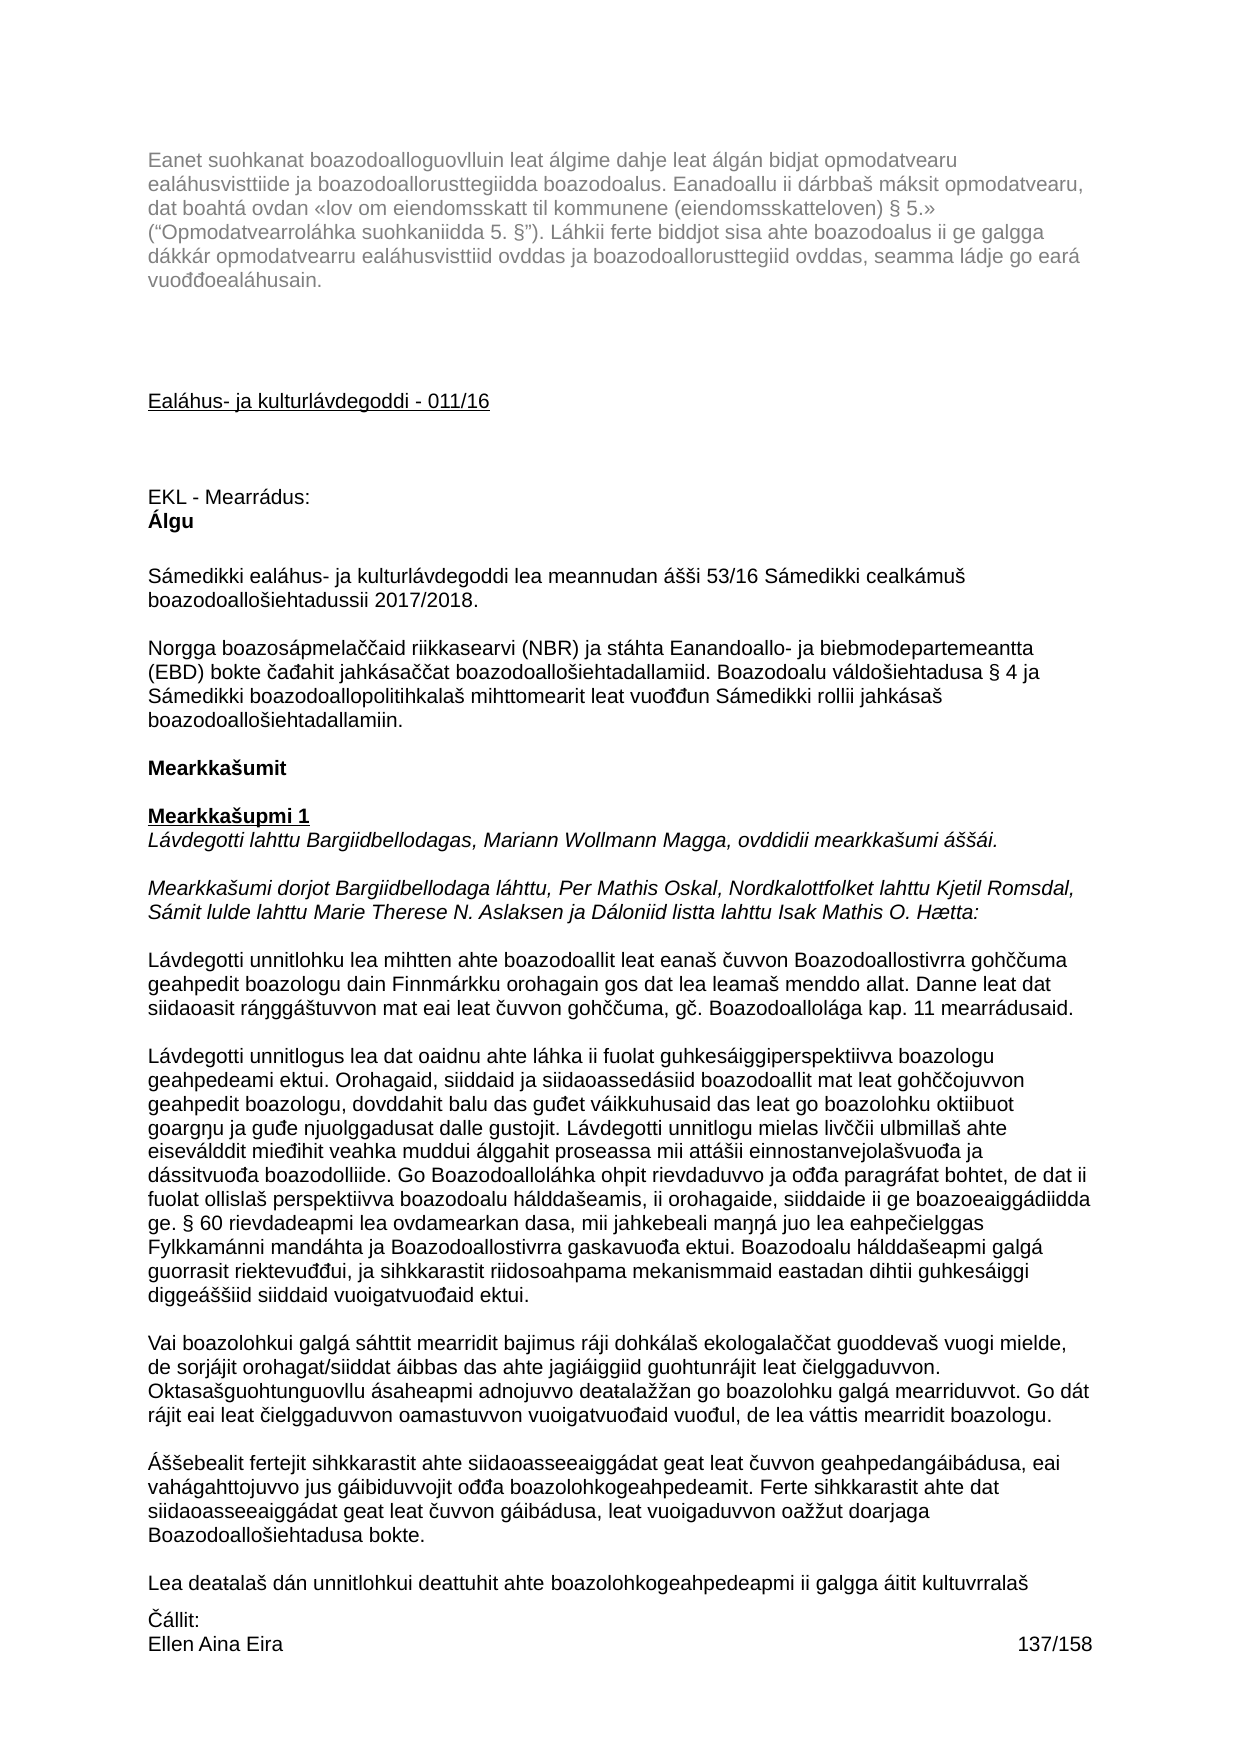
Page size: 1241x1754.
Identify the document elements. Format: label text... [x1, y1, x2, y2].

table_header [136, 413, 1096, 437]
table_header Eanet suohkanat boazodoalloguovlluin leat álgime dahje leat álgán bidjat opmodatvearu ealáhusvisttiide ja boazodoallorusttegiidda boazodoalus. Eanadoallu ii dárbbaš máksit opmodatvearu, dat boahtá ovdan «lov om eiendomsskatt til kommunene (eiendomsskatteloven) § 5.» (“Opmodatvearroláhka suohkaniidda 5. §”). Láhkii ferte biddjot sisa ahte boazodoalus ii ge galgga dákkár opmodatvearru ealáhusvisttiid ovddas ja boazodoallorusttegiid ovddas, seamma ládje go eará vuođđoealáhusain. [136, 148, 1104, 365]
table_header Álgu Sámedikki ealáhus- ja kulturlávdegoddi lea meannudan ášši 53/16 Sámedikki cealkámuš boazodoallošiehtadussii 2017/2018. Norgga boazosápmelaččaid riikkasearvi (NBR) ja stáhta Eanandoallo- ja biebmodepartemeantta (EBD) bokte čađahit jahkásaččat boazodoallošiehtadallamiid. Boazodoalu váldošiehtadusa § 4 ja Sámedikki boazodoallopolitihkalaš mihttomearit leat vuođđun Sámedikki rollii jahkásaš boazodoallošiehtadallamiin. Mearkkašumit Mearkkašupmi 1 Lávdegotti lahttu Bargiidbellodagas, Mariann Wollmann Magga, ovddidii mearkkašumi áššái. Mearkkašumi dorjot Bargiidbellodaga láhttu, Per Mathis Oskal, Nordkalottfolket lahttu Kjetil Romsdal, Sámit lulde lahttu Marie Therese N. Aslaksen ja Dáloniid listta lahttu Isak Mathis O. Hætta: Lávdegotti unnitlohku lea mihtten ahte boazodoallit leat eanaš čuvvon Boazodoallostivrra gohččuma geahpedit boazologu dain Finnmárkku orohagain gos dat lea leamaš menddo allat. Danne leat dat siidaoasit ráŋggáštuvvon mat eai leat čuvvon gohččuma, gč. Boazodoallolága kap. 11 mearrádusaid. Lávdegotti unnitlogus lea dat oaidnu ahte láhka ii fuolat guhkesáiggiperspektiivva boazologu geahpedeami ektui. Orohagaid, siiddaid ja siidaoassedásiid boazodoallit mat leat gohččojuvvon geahpedit boazologu, dovddahit balu das guđet váikkuhusaid das leat go boazolohku oktiibuot goargŋu ja guđe njuolggadusat dalle gustojit. Lávdegotti unnitlogu mielas livččii ulbmillaš ahte eiseválddit mieđihit veahka muddui álggahit proseassa mii attášii einnostanvejolašvuođa ja dássitvuođa boazodolliide. Go Boazodoalloláhka ohpit rievdaduvvo ja ođđa paragráfat bohtet, de dat ii fuolat ollislaš perspektiivva boazodoalu hálddašeamis, ii orohagaide, siiddaide ii ge boazoeaiggádiidda ge. § 60 rievdadeapmi lea ovdamearkan dasa, mii jahkebeali maŋŋá juo lea eahpečielggas Fylkkamánni mandáhta ja Boazodoallostivrra gaskavuođa ektui. Boazodoalu hálddašeapmi galgá guorrasit riektevuđđui, ja sihkkarastit riidosoahpama mekanismmaid eastadan dihtii guhkesáiggi diggeáššiid siiddaid vuoigatvuođaid ektui. Vai boazolohkui galgá sáhttit mearridit bajimus ráji dohkálaš ekologalaččat guoddevaš vuogi mielde, de sorjájit orohagat/siiddat áibbas das ahte jagiáiggiid guohtunrájit leat čielggaduvvon. Oktasašguohtunguovllu ásaheapmi adnojuvvo deaŧalažžan go boazolohku galgá mearriduvvot. Go dát rájit eai leat čielggaduvvon oamastuvvon vuoigatvuođaid vuođul, de lea váttis mearridit boazologu. Áššebealit fertejit sihkkarastit ahte siidaoasseeaiggádat geat leat čuvvon geahpedangáibádusa, eai vahágahttojuvvo jus gáibiduvvojit ođđa boazolohkogeahpedeamit. Ferte sihkkarastit ahte dat siidaoasseeaiggádat geat leat čuvvon gáibádusa, leat vuoigaduvvon oažžut doarjaga Boazodoallošiehtadusa bokte. Lea deaŧalaš dán unnitlohkui deattuhit ahte boazolohkogeahpedeapmi ii galgga áitit kultuvrralaš [136, 509, 1104, 1594]
text Ealáhus- ja kulturlávdegoddi - 011/16 [148, 389, 1093, 413]
text EKL - Mearrádus: [148, 461, 1093, 509]
